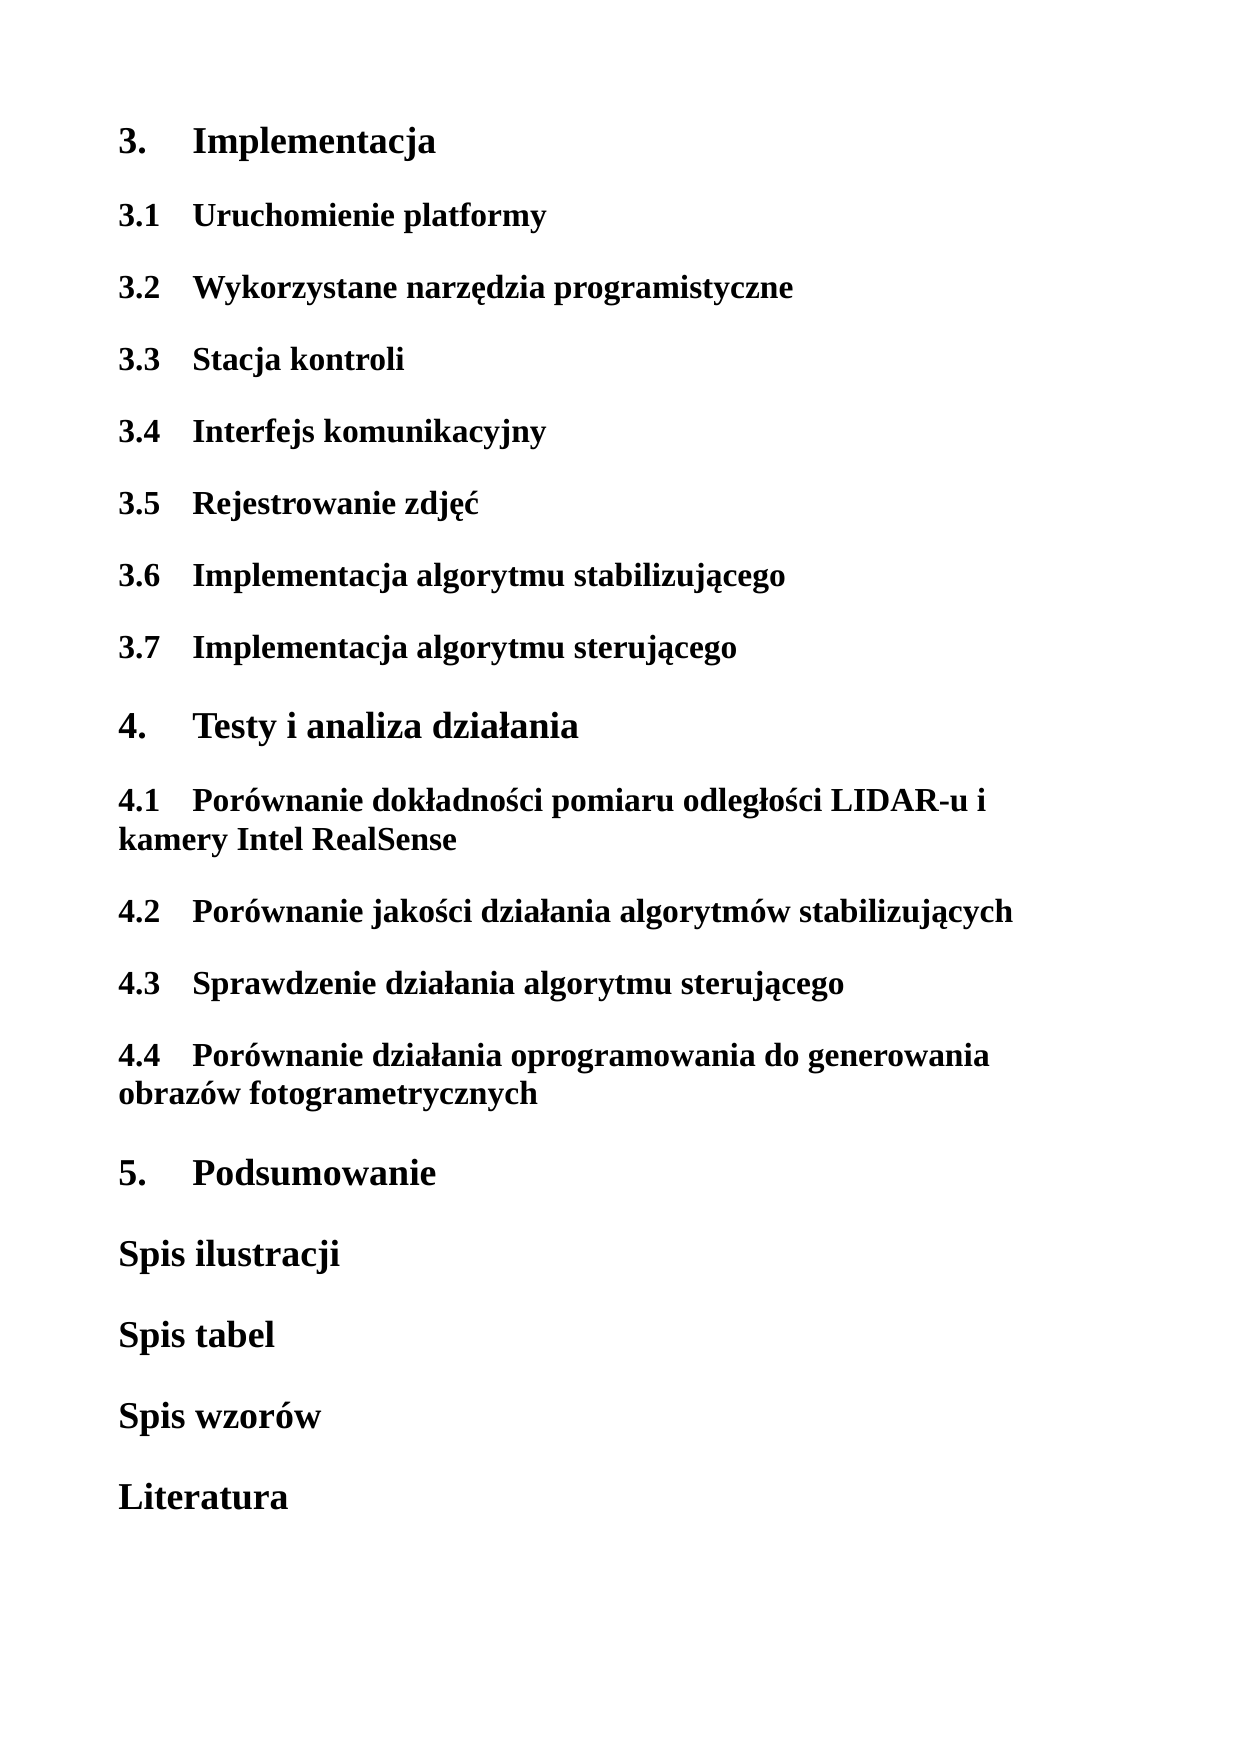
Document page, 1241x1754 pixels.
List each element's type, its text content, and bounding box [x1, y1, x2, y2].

subtitle Porównanie dokładności pomiaru odległości LIDAR-u i kamery Intel RealSense [118, 780, 1063, 857]
subtitle Rejestrowanie zdjęć [118, 483, 1063, 522]
subtitle Wykorzystane narzędzia programistyczne [118, 267, 1063, 306]
subtitle Testy i analiza działania [118, 703, 1063, 747]
subtitle Implementacja algorytmu stabilizującego [118, 555, 1063, 594]
subtitle Uruchomienie platformy [118, 195, 1063, 234]
subtitle Implementacja algorytmu sterującego [118, 627, 1063, 666]
subtitle Implementacja [118, 118, 1063, 162]
subtitle Literatura [118, 1474, 1063, 1518]
subtitle Sprawdzenie działania algorytmu sterującego [118, 963, 1063, 1001]
subtitle Stacja kontroli [118, 339, 1063, 378]
subtitle Spis tabel [118, 1312, 1063, 1355]
subtitle Interfejs komunikacyjny [118, 411, 1063, 450]
subtitle Spis ilustracji [118, 1231, 1063, 1274]
subtitle Podsumowanie [118, 1149, 1063, 1193]
subtitle Porównanie jakości działania algorytmów stabilizujących [118, 891, 1063, 929]
subtitle Spis wzorów [118, 1393, 1063, 1437]
subtitle Porównanie działania oprogramowania do generowania obrazów fotogrametrycznych [118, 1035, 1063, 1112]
